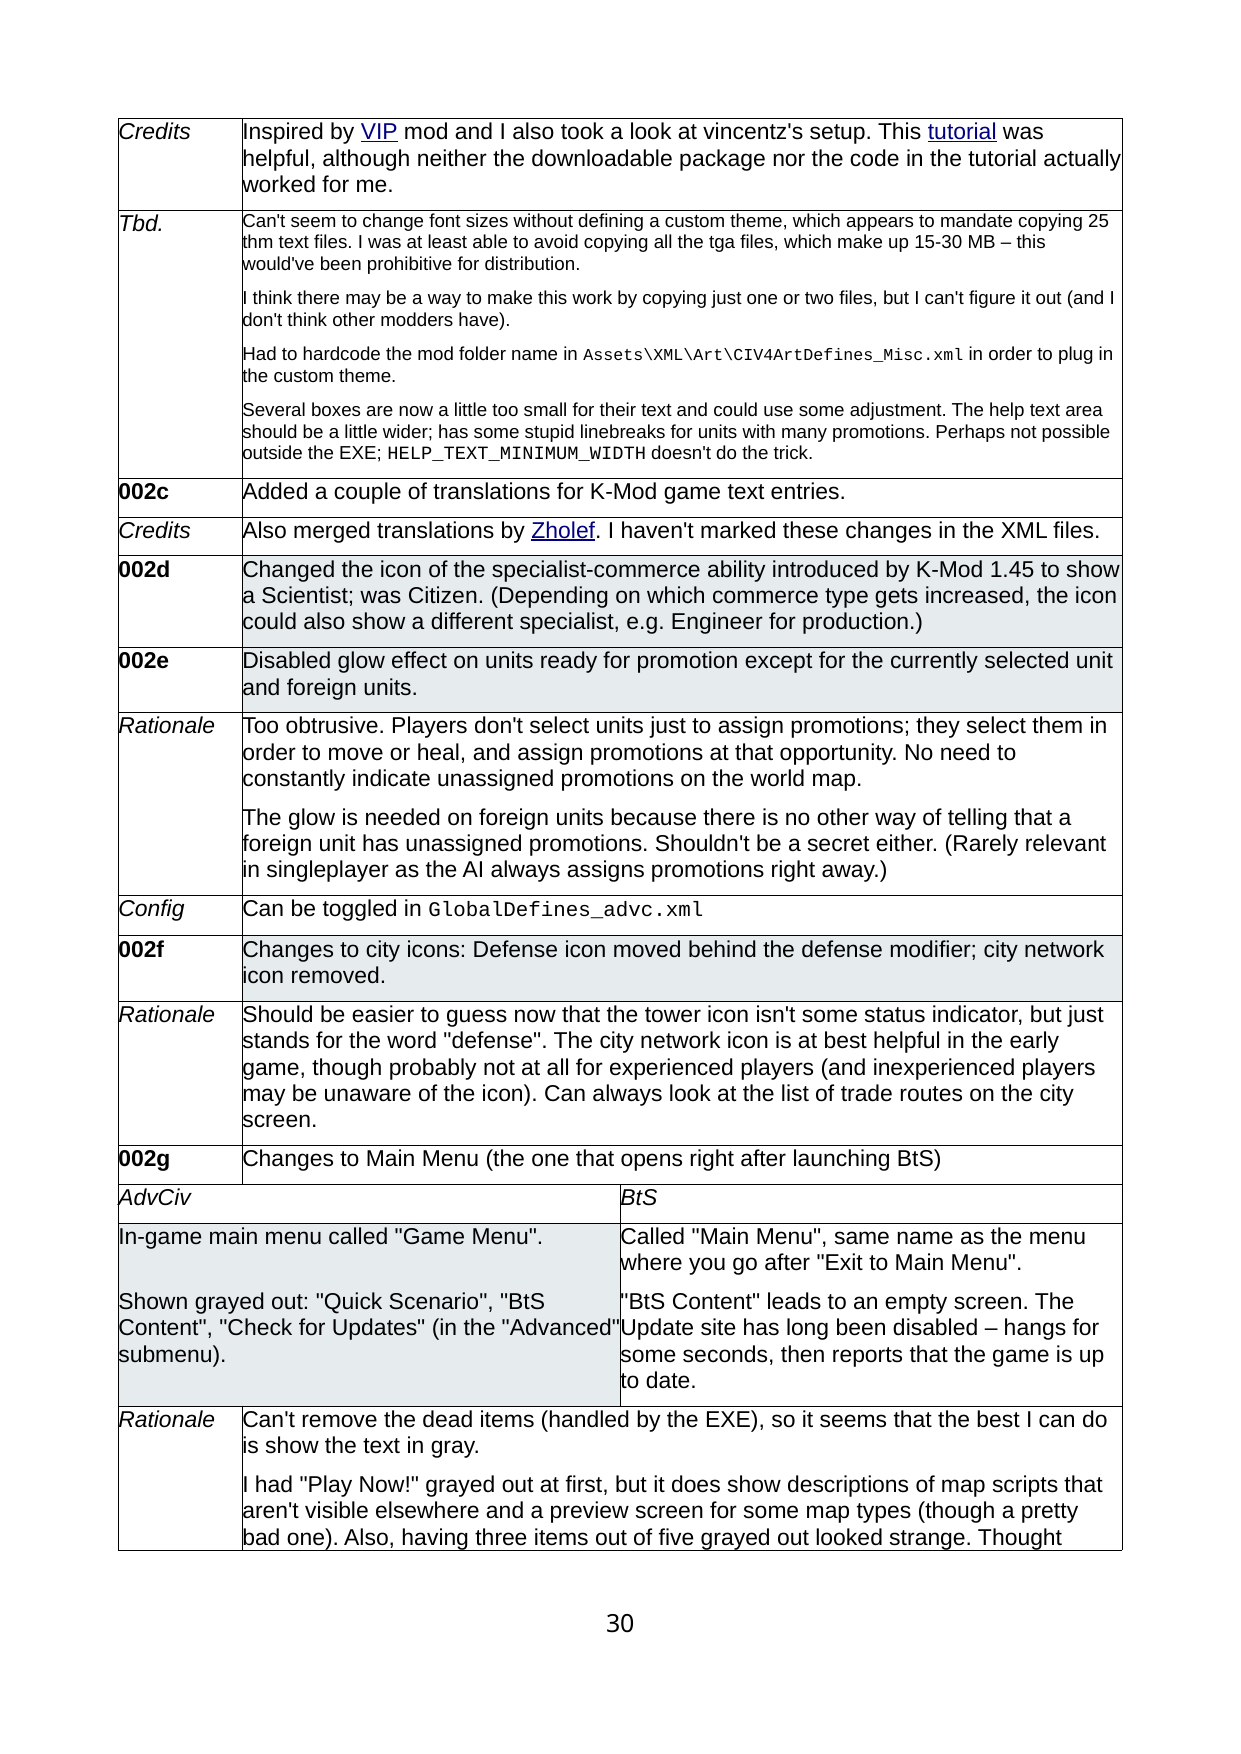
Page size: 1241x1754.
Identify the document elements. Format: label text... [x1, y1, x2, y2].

table_cell 002g [119, 1146, 242, 1184]
table_cell Disabled glow effect on units ready for promotion except for the currently selected unit and foreign units. [243, 648, 1122, 712]
table_cell Also merged translations by Zholef. I haven't marked these changes in the XML files. [243, 518, 1122, 555]
table_cell Rationale [119, 1002, 242, 1145]
table_cell Rationale [119, 713, 242, 895]
table_cell Rationale [119, 1407, 242, 1550]
table_cell 002f [119, 936, 242, 1001]
table_cell Credits [119, 518, 242, 555]
table_cell Changes to city icons: Defense icon moved behind the defense modifier; city network icon removed. [243, 936, 1122, 1001]
table_cell Credits [119, 119, 242, 210]
table_cell Changes to Main Menu (the one that opens right after launching BtS) [243, 1146, 1122, 1184]
table_cell 002d [119, 556, 242, 647]
table_cell In-game main menu called "Game Menu". Shown grayed out: "Quick Scenario", "BtS Content", "Check for Updates" (in the "Advanced" submenu). [119, 1224, 620, 1406]
table_cell Can be toggled in GlobalDefines_advc.xml [243, 896, 1122, 935]
table_cell AdvCiv [119, 1185, 620, 1223]
table_cell Tbd. [119, 211, 242, 478]
table_cell Can't seem to change font sizes without defining a custom theme, which appears to mandate copying 25 thm text files. I was at least able to avoid copying all the tga files, which make up 15-30 MB – this would've been prohibitive for distribution. I think there may be a way to make this work by copying just one or two files, but I can't figure it out (and I don't think other modders have). Had to hardcode the mod folder name in Assets\XML\Art\CIV4ArtDefines_Misc.xml in order to plug in the custom theme. Several boxes are now a little too small for their text and could use some adjustment. The help text area should be a little wider; has some stupid linebreaks for units with many promotions. Perhaps not possible outside the EXE; HELP_TEXT_MINIMUM_WIDTH doesn't do the trick. [243, 211, 1122, 478]
table_cell 002e [119, 648, 242, 712]
table_cell Config [119, 896, 242, 935]
table_cell Can't remove the dead items (handled by the EXE), so it seems that the best I can do is show the text in gray. I had "Play Now!" grayed out at first, but it does show descriptions of map scripts that aren't visible elsewhere and a preview screen for some map types (though a pretty bad one). Also, having three items out of five grayed out looked strange. Thought [243, 1407, 1122, 1550]
table_cell Added a couple of translations for K-Mod game text entries. [243, 479, 1122, 517]
table_cell Inspired by VIP mod and I also took a look at vincentz's setup. This tutorial was helpful, although neither the downloadable package nor the code in the tutorial actually worked for me. [243, 119, 1122, 210]
table_cell Too obtrusive. Players don't select units just to assign promotions; they select them in order to move or heal, and assign promotions at that opportunity. No need to constantly indicate unassigned promotions on the world map. The glow is needed on foreign units because there is no other way of telling that a foreign unit has unassigned promotions. Shouldn't be a secret either. (Rarely relevant in singleplayer as the AI always assigns promotions right away.) [243, 713, 1122, 895]
table_cell 002c [119, 479, 242, 517]
table_cell Changed the icon of the specialist-commerce ability introduced by K-Mod 1.45 to show a Scientist; was Citizen. (Depending on which commerce type gets increased, the icon could also show a different specialist, e.g. Engineer for production.) [243, 556, 1122, 647]
table_cell BtS [621, 1185, 1122, 1223]
table_cell Called "Main Menu", same name as the menu where you go after "Exit to Main Menu". "BtS Content" leads to an empty screen. The Update site has long been disabled – hangs for some seconds, then reports that the game is up to date. [621, 1224, 1122, 1406]
table_cell Should be easier to guess now that the tower icon isn't some status indicator, but just stands for the word "defense". The city network icon is at best helpful in the early game, though probably not at all for experienced players (and inexperienced players may be unaware of the icon). Can always look at the list of trade routes on the city screen. [243, 1002, 1122, 1145]
